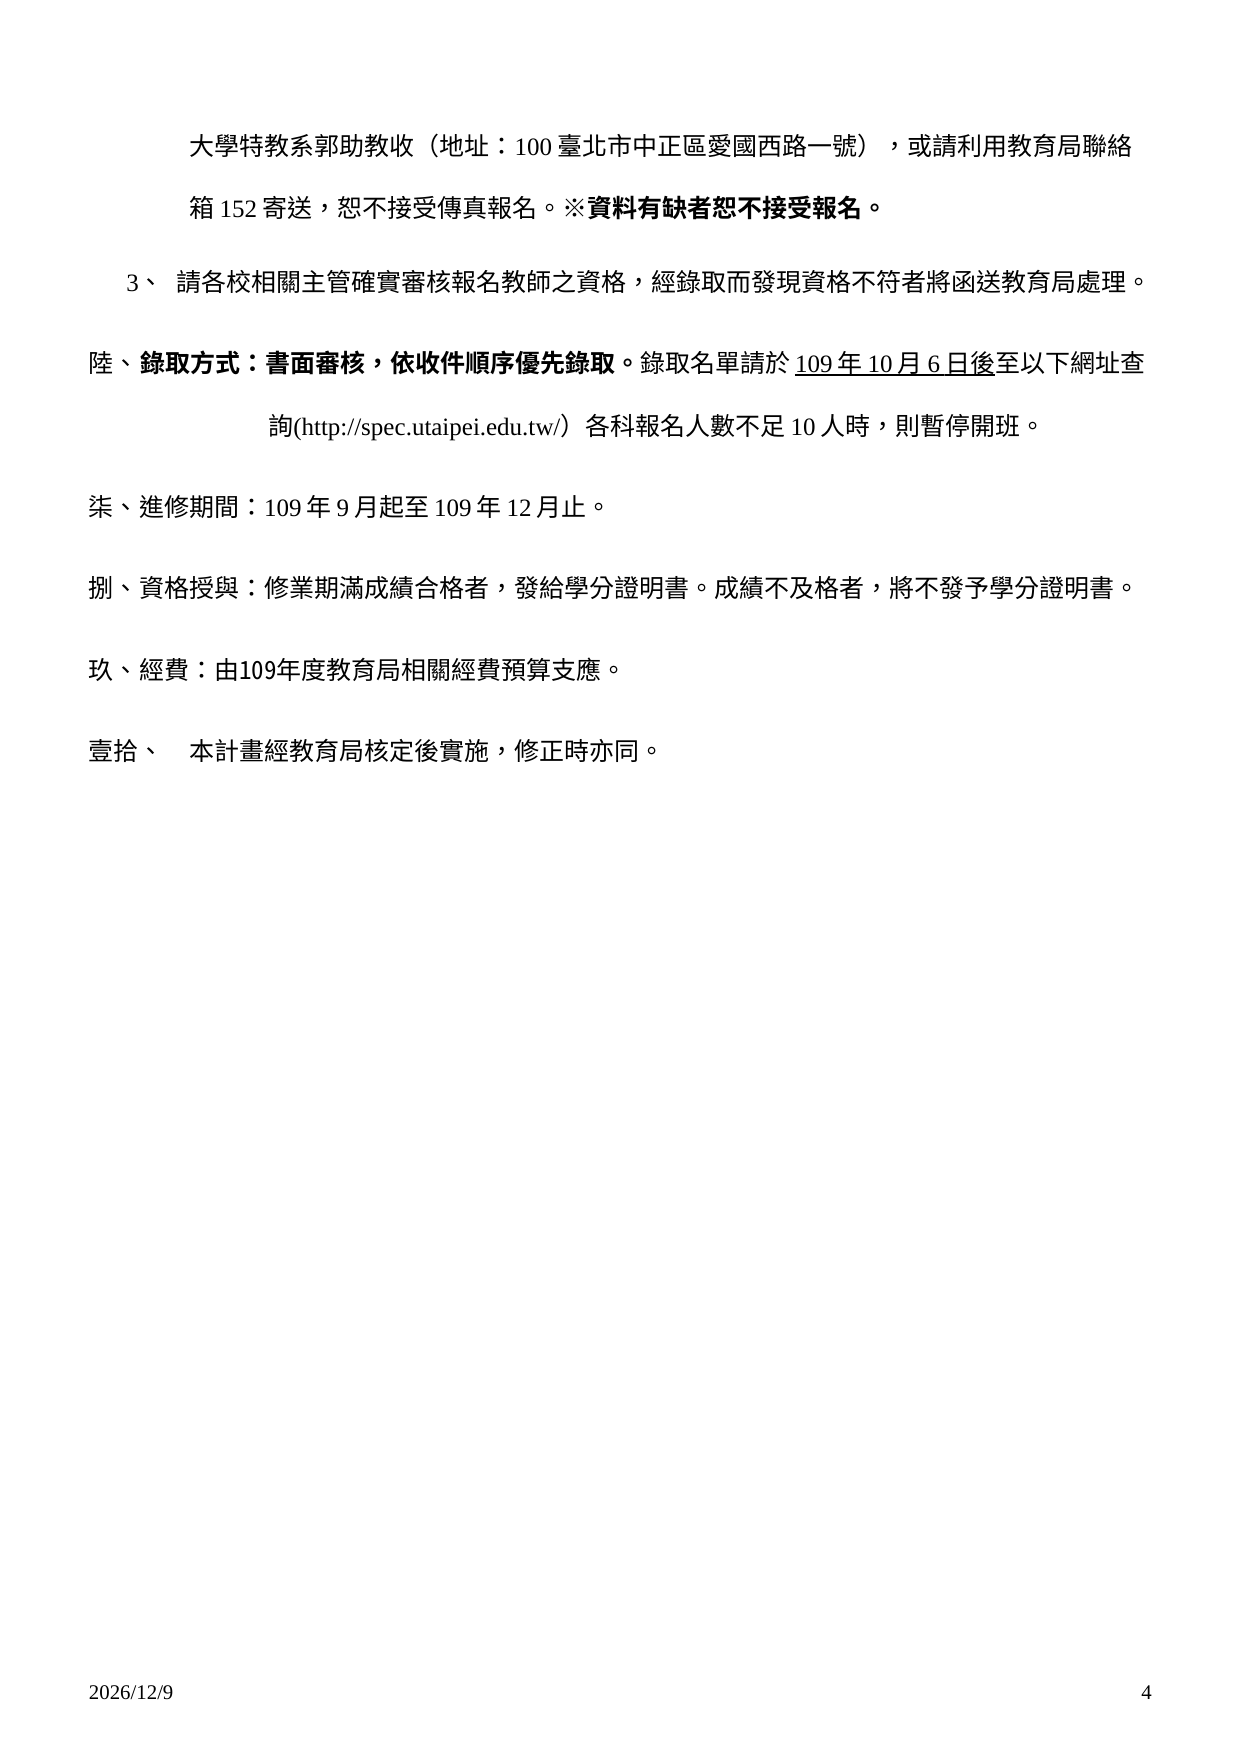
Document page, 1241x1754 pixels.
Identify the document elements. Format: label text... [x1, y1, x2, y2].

list 大學特教系郭助教收（地址：100臺北市中正區愛國西路一號），或請利用教育局聯絡箱152寄送，恕不接受傳真報名。※資料有缺者恕不接受報名。 [125, 103, 1152, 228]
list 錄取方式：書面審核，依收件順序優先錄取。錄取名單請於109年10月6日後至以下網址查詢(http://spec.utaipei.edu.tw/）各科報名人數不足10人時，則暫停開班。 [89, 320, 1152, 445]
list 經費：由109年度教育局相關經費預算支應。 [89, 627, 1184, 689]
list 請各校相關主管確實審核報名教師之資格，經錄取而發現資格不符者將函送教育局處理。 [126, 239, 1152, 302]
list 進修期間：109年9月起至109年12月止。 [89, 464, 1152, 527]
list 資格授與：修業期滿成績合格者，發給學分證明書。成績不及格者，將不發予學分證明書。 [89, 545, 1152, 608]
list 本計畫經教育局核定後實施，修正時亦同。 [89, 708, 1152, 770]
